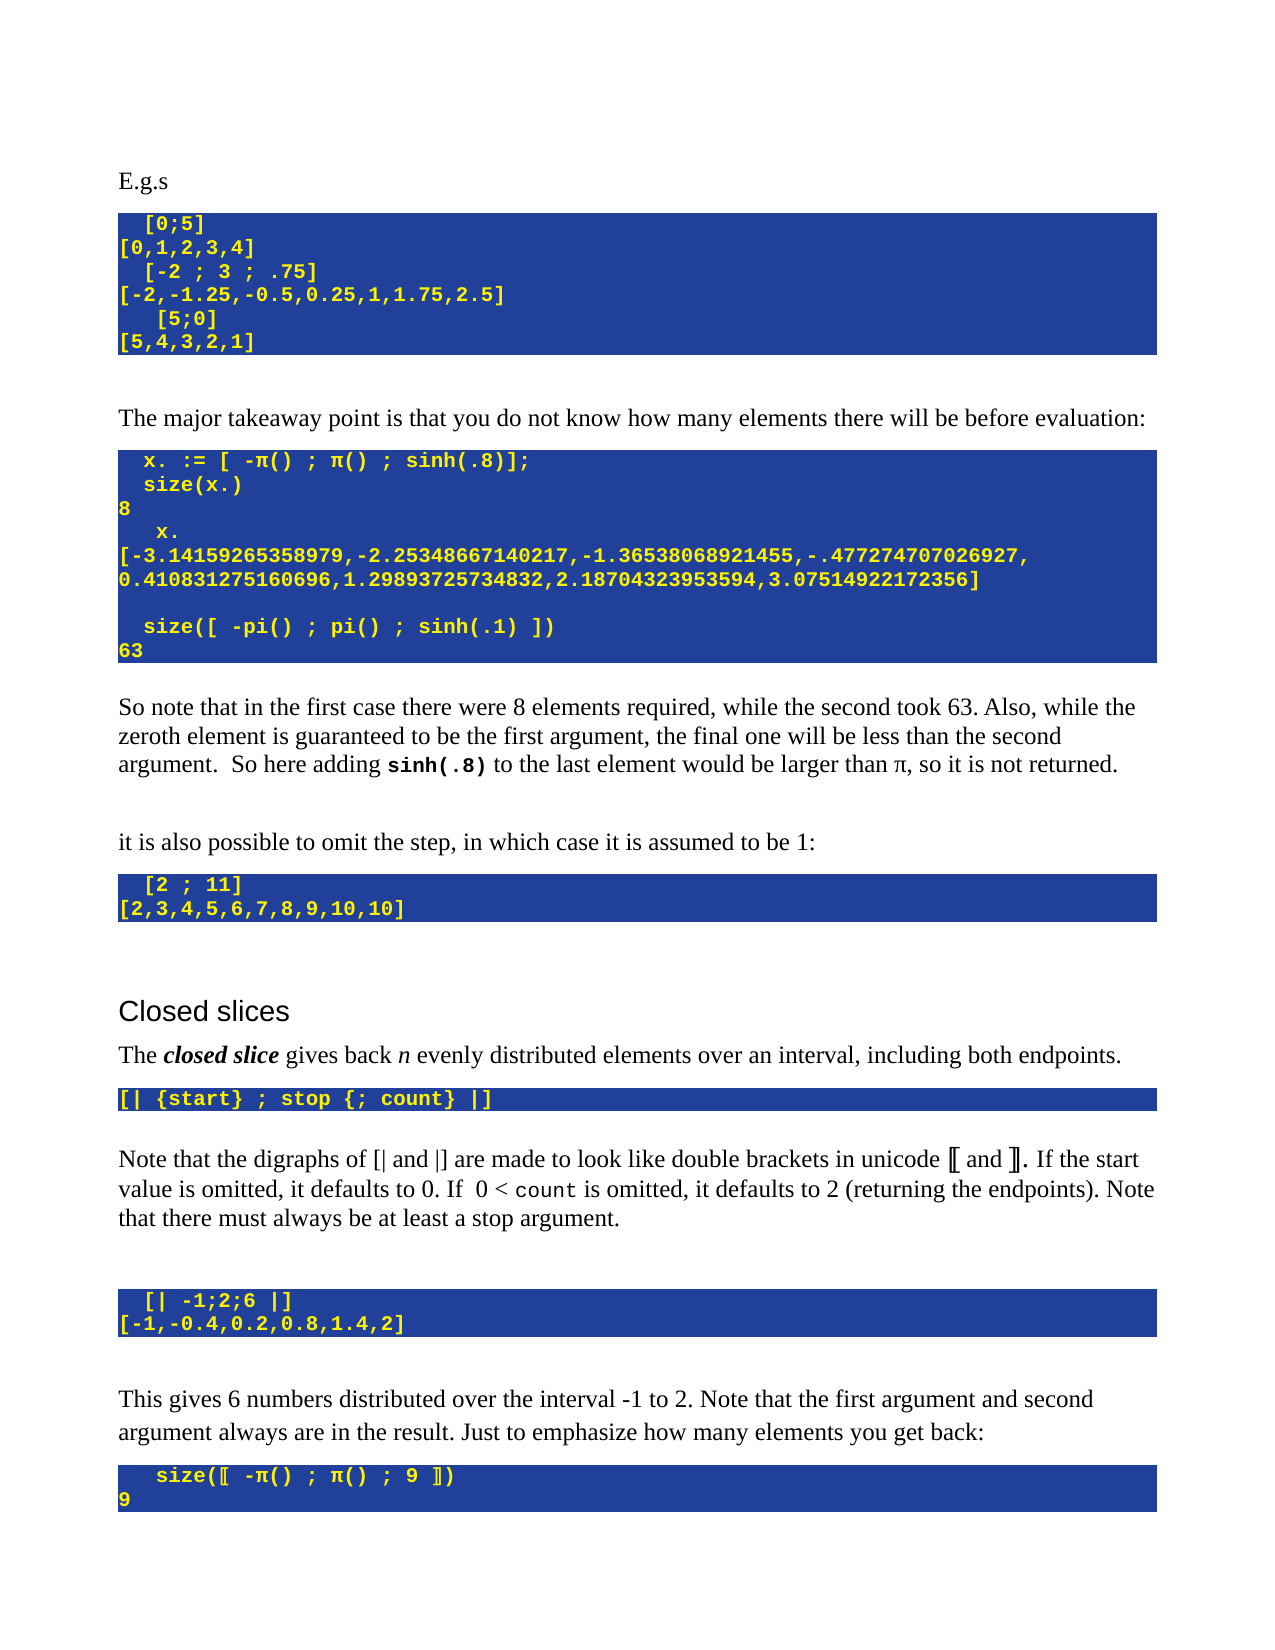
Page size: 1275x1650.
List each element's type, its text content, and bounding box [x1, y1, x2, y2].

text E.g.s [118, 166, 1157, 194]
text [0,1,2,3,4] [118, 237, 1157, 261]
text [| -1;2;6 |] [118, 1289, 1157, 1313]
text The closed slice gives back n evenly distributed elements over an interval, including both endpoints. [118, 1040, 1157, 1069]
text 0.410831275160696,1.29893725734832,2.18704323953594,3.07514922172356] [118, 569, 1157, 592]
text The major takeaway point is that you do not know how many elements there will be before evaluation: [118, 403, 1157, 432]
text 9 [118, 1489, 1157, 1512]
text it is also possible to omit the step, in which case it is assumed to be 1: [118, 827, 1157, 855]
text size([ -pi() ; pi() ; sinh(.1) ]) [118, 616, 1157, 639]
text So note that in the first case there were 8 elements required, while the second took 63. Also, while the zeroth element is guaranteed to be the first argument, the final one will be less than the second argument. So here adding sinh(.8) to the last element would be larger than π, so it is not returned. [118, 692, 1157, 779]
text size(⟦ -π() ; π() ; 9 ⟧) [118, 1465, 1157, 1489]
text size(x.) [118, 474, 1157, 498]
text [-3.14159265358979,-2.25348667140217,-1.36538068921455,-.477274707026927, [118, 545, 1157, 569]
text x. [118, 521, 1157, 545]
text [-1,-0.4,0.2,0.8,1.4,2] [118, 1313, 1157, 1337]
text [5;0] [118, 308, 1157, 332]
text [-2 ; 3 ; .75] [118, 261, 1157, 284]
text x. := [ -π() ; π() ; sinh(.8)]; [118, 450, 1157, 474]
text 8 [118, 498, 1157, 521]
text [| {start} ; stop {; count} |] [118, 1088, 1157, 1111]
subtitle Closed slices [118, 994, 1157, 1028]
text Note that the digraphs of [| and |] are made to look like double brackets in unicode ⟦ and ⟧. If the start value is omitted, it defaults to 0. If 0 < count is omitted, it defaults to 2 (returning the endpoints). Note that there must always be at least a stop argument. [118, 1140, 1157, 1232]
text [-2,-1.25,-0.5,0.25,1,1.75,2.5] [118, 284, 1157, 308]
text 63 [118, 639, 1157, 663]
text This gives 6 numbers distributed over the interval -1 to 2. Note that the first argument and second argument always are in the result. Just to emphasize how many elements you get back: [118, 1384, 1157, 1446]
text [2 ; 11] [118, 874, 1157, 898]
text [2,3,4,5,6,7,8,9,10,10] [118, 898, 1157, 922]
text [5,4,3,2,1] [118, 332, 1157, 355]
text [0;5] [118, 213, 1157, 237]
